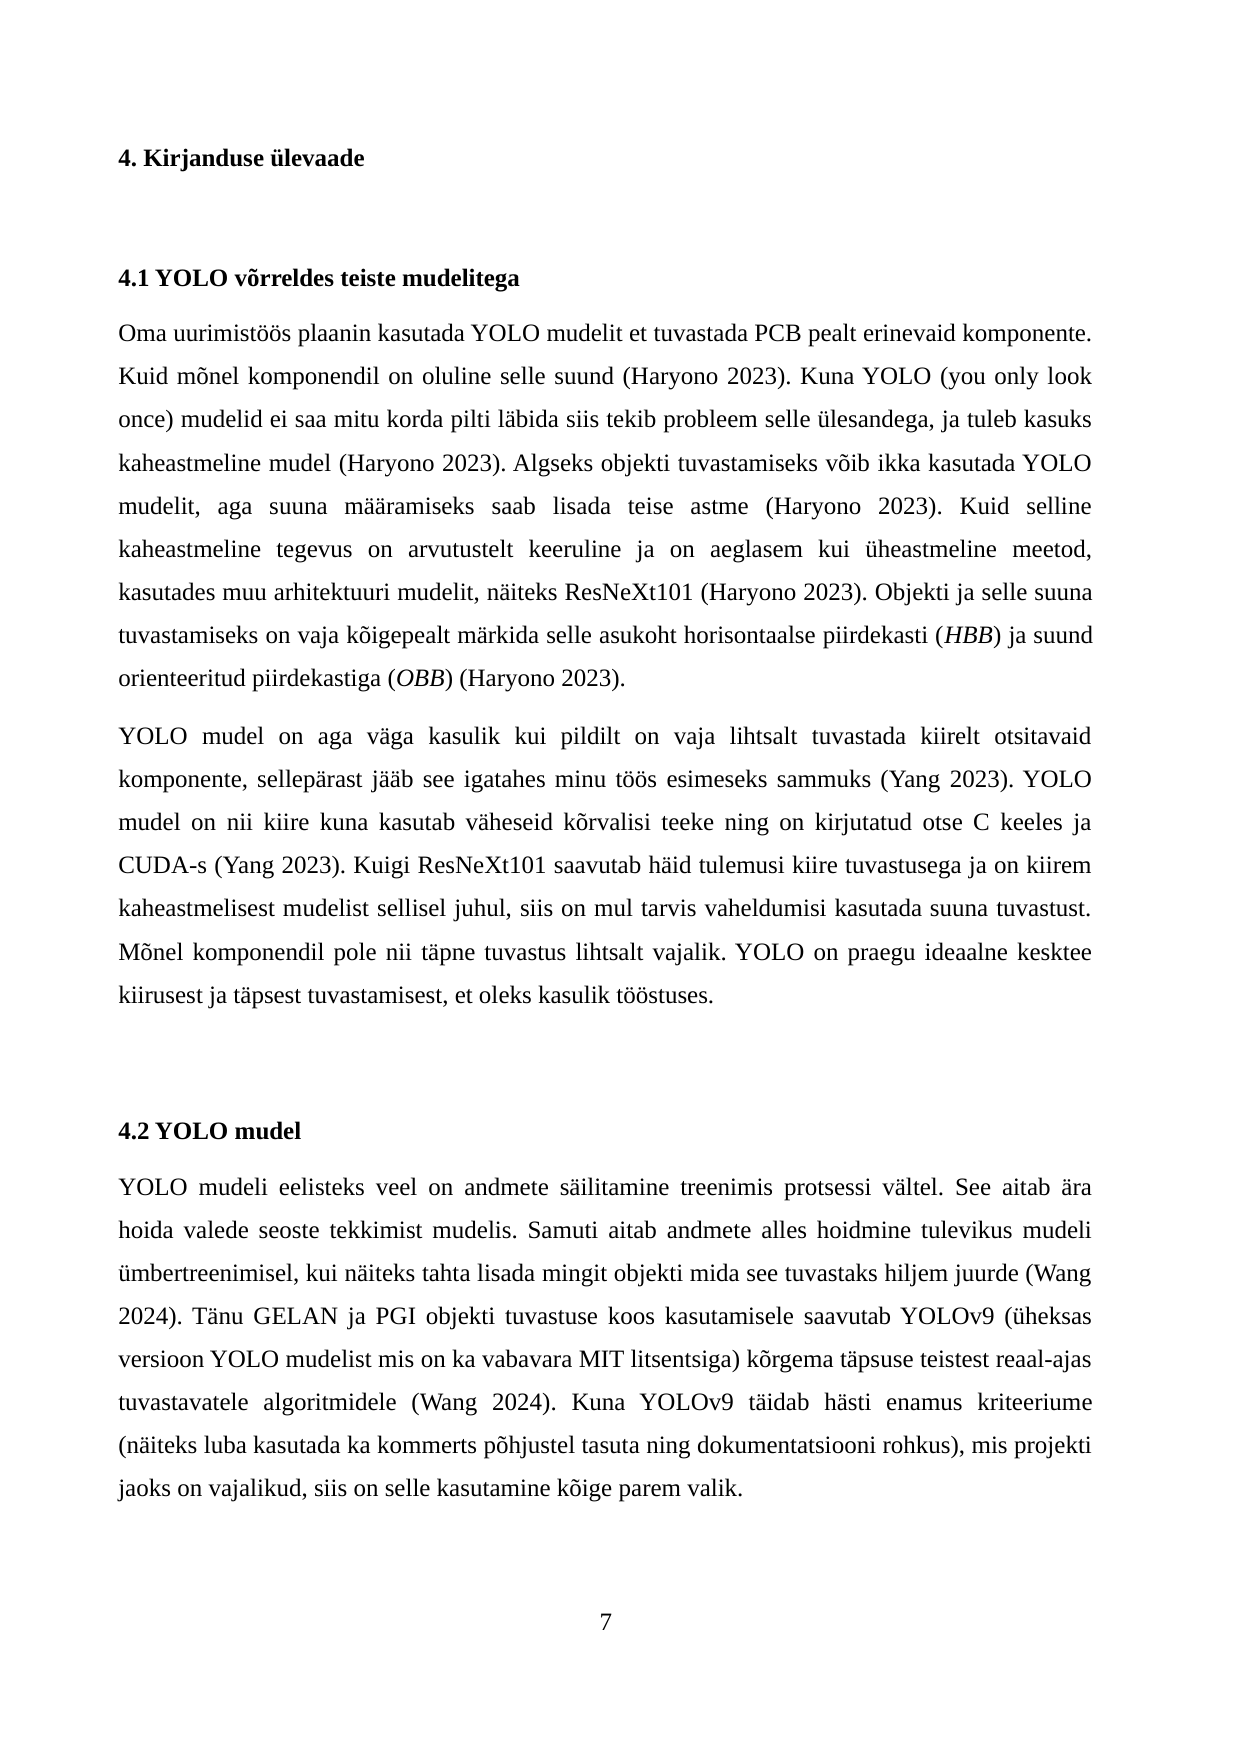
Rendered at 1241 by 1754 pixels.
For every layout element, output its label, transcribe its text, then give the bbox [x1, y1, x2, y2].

text YOLO mudeli eelisteks veel on andmete säilitamine treenimis protsessi vältel. See aitab ära hoida valede seoste tekkimist mudelis. Samuti aitab andmete alles hoidmine tulevikus mudeli ümbertreenimisel, kui näiteks tahta lisada mingit objekti mida see tuvastaks hiljem juurde (Wang 2024). Tänu GELAN ja PGI objekti tuvastuse koos kasutamisele saavutab YOLOv9 (üheksas versioon YOLO mudelist mis on ka vabavara MIT litsentsiga) kõrgema täpsuse teistest reaal-ajas tuvastavatele algoritmidele (Wang 2024). Kuna YOLOv9 täidab hästi enamus kriteeriume (näiteks luba kasutada ka kommerts põhjustel tasuta ning dokumentatsiooni rohkus), mis projekti jaoks on vajalikud, siis on selle kasutamine kõige parem valik. [118, 1172, 1093, 1502]
text Oma uurimistöös plaanin kasutada YOLO mudelit et tuvastada PCB pealt erinevaid komponente. Kuid mõnel komponendil on oluline selle suund (Haryono 2023). Kuna YOLO (you only look once) mudelid ei saa mitu korda pilti läbida siis tekib probleem selle ülesandega, ja tuleb kasuks kaheastmeline mudel (Haryono 2023). Algseks objekti tuvastamiseks võib ikka kasutada YOLO mudelit, aga suuna määramiseks saab lisada teise astme (Haryono 2023). Kuid selline kaheastmeline tegevus on arvutustelt keeruline ja on aeglasem kui üheastmeline meetod, kasutades muu arhitektuuri mudelit, näiteks ResNeXt101 (Haryono 2023). Objekti ja selle suuna tuvastamiseks on vaja kõigepealt märkida selle asukoht horisontaalse piirdekasti (HBB) ja suund orienteeritud piirdekastiga (OBB) (Haryono 2023). [118, 318, 1093, 692]
subtitle 4. Kirjanduse ülevaade [118, 143, 1093, 172]
subtitle 4.2 YOLO mudel [118, 1116, 1093, 1145]
subtitle 4.1 YOLO võrreldes teiste mudelitega [118, 263, 1093, 291]
text YOLO mudel on aga väga kasulik kui pildilt on vaja lihtsalt tuvastada kiirelt otsitavaid komponente, sellepärast jääb see igatahes minu töös esimeseks sammuks (Yang 2023). YOLO mudel on nii kiire kuna kasutab väheseid kõrvalisi teeke ning on kirjutatud otse C keeles ja CUDA-s (Yang 2023). Kuigi ResNeXt101 saavutab häid tulemusi kiire tuvastusega ja on kiirem kaheastmelisest mudelist sellisel juhul, siis on mul tarvis vaheldumisi kasutada suuna tuvastust. Mõnel komponendil pole nii täpne tuvastus lihtsalt vajalik. YOLO on praegu ideaalne kesktee kiirusest ja täpsest tuvastamisest, et oleks kasulik tööstuses. [118, 721, 1093, 1008]
